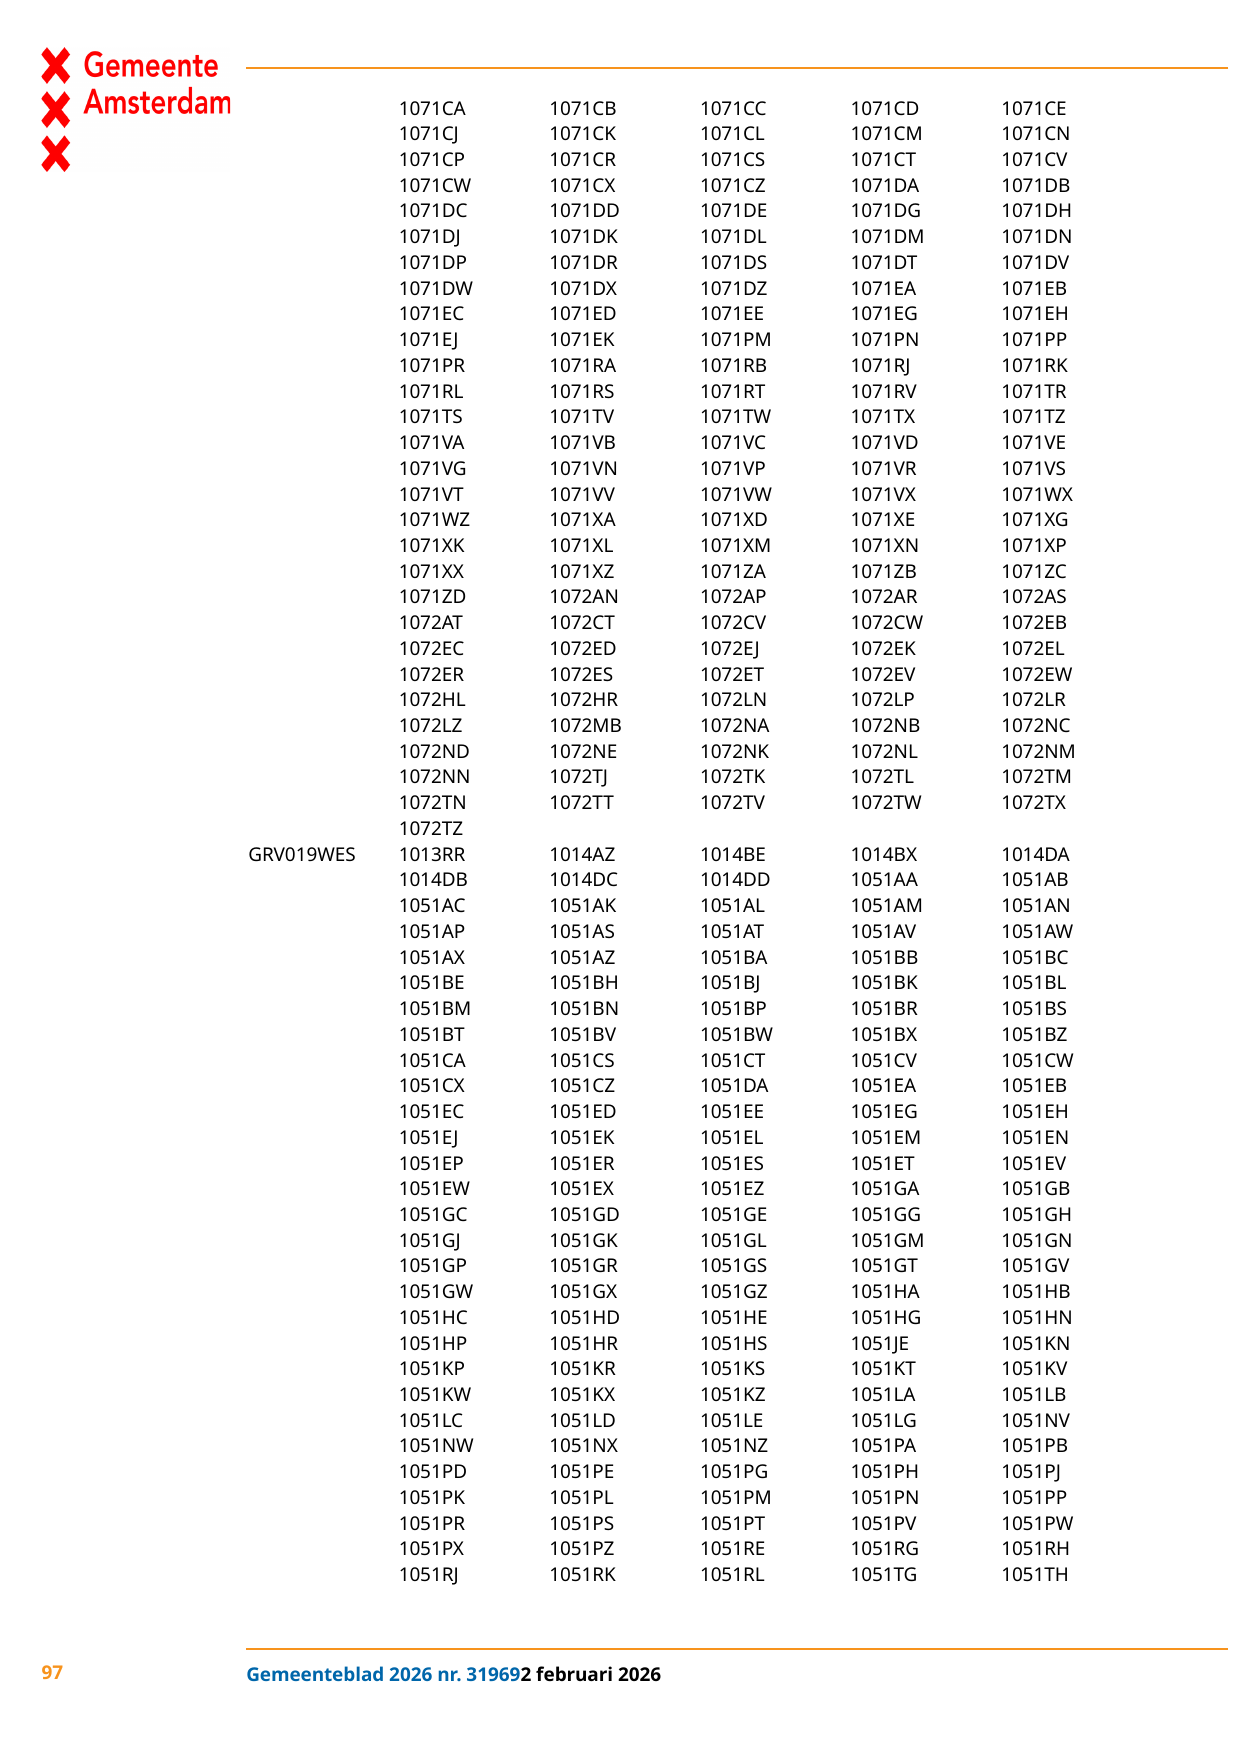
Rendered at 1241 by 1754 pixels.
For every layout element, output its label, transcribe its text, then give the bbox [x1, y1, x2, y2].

table_cell 1071DZ [700, 275, 850, 301]
table_cell 1071XD [700, 506, 850, 532]
table_cell 1071EJ [399, 326, 549, 352]
table_cell 1051PS [549, 1510, 700, 1536]
table_cell 1014BX [850, 841, 1001, 867]
table_cell 1051ED [549, 1098, 700, 1124]
table_cell 1071VS [1001, 455, 1152, 481]
table_cell 1051PL [549, 1484, 700, 1510]
table_cell 1051PG [700, 1459, 850, 1484]
table_cell 1071TX [850, 404, 1001, 429]
table_cell 1071VT [399, 481, 549, 506]
table_cell 1051ET [850, 1150, 1001, 1175]
table_cell [248, 1433, 398, 1458]
table_cell [248, 198, 398, 223]
table_cell [248, 481, 398, 506]
table_cell 1071DN [1001, 224, 1152, 249]
table_cell 1051HR [549, 1330, 700, 1356]
table_cell 1071VG [399, 455, 549, 481]
table_cell 1072LZ [399, 712, 549, 738]
table_cell 1071VW [700, 481, 850, 506]
table_cell 1051LC [399, 1407, 549, 1433]
table_cell [248, 584, 398, 609]
table_cell 1051HA [850, 1278, 1001, 1304]
table_cell 1051PX [399, 1536, 549, 1561]
table_cell 1014BE [700, 841, 850, 867]
table_cell 1071WZ [399, 506, 549, 532]
table_cell 1051KR [549, 1356, 700, 1381]
table_cell 1051BE [399, 970, 549, 995]
table_cell [248, 687, 398, 712]
table_cell 1072TK [700, 764, 850, 789]
table_cell 1014DB [399, 867, 549, 892]
table_cell 1071VB [549, 429, 700, 455]
table_cell [248, 738, 398, 764]
table_cell 1051GW [399, 1278, 549, 1304]
table_cell 1071CP [399, 146, 549, 172]
table_cell 1051AM [850, 893, 1001, 918]
table_cell 1072NK [700, 738, 850, 764]
table_cell 1051CW [1001, 1047, 1152, 1072]
table_cell 1071ZD [399, 584, 549, 609]
table_cell 1051EH [1001, 1098, 1152, 1124]
table_cell 1051HC [399, 1304, 549, 1330]
table_cell 1051PW [1001, 1510, 1152, 1536]
table_cell [248, 326, 398, 352]
table_cell [549, 815, 700, 841]
table_cell [248, 1253, 398, 1278]
table_cell 1051BT [399, 1021, 549, 1047]
table_cell 1051RG [850, 1536, 1001, 1561]
table_cell 1051GZ [700, 1278, 850, 1304]
table_cell 1051HD [549, 1304, 700, 1330]
table_cell [248, 1304, 398, 1330]
table_cell 1071CM [850, 121, 1001, 146]
table_cell 1071EB [1001, 275, 1152, 301]
table_cell 1051EN [1001, 1124, 1152, 1150]
table_cell 1071XE [850, 506, 1001, 532]
table_cell 1014AZ [549, 841, 700, 867]
table_cell 1051EV [1001, 1150, 1152, 1175]
table_cell 1071XZ [549, 558, 700, 584]
table_cell 1071TS [399, 404, 549, 429]
table_cell 1071CA [399, 95, 549, 121]
table_cell 1072EV [850, 661, 1001, 687]
table_cell 1051HP [399, 1330, 549, 1356]
table_cell [248, 867, 398, 892]
table_cell 1072NC [1001, 712, 1152, 738]
table_cell 1051PT [700, 1510, 850, 1536]
table_cell 1071CK [549, 121, 700, 146]
table_cell 1071XN [850, 532, 1001, 558]
table_cell 1071VR [850, 455, 1001, 481]
table_cell 1051CZ [549, 1073, 700, 1098]
table_cell [248, 790, 398, 815]
table_cell 1051PB [1001, 1433, 1152, 1458]
table_cell 1072EB [1001, 609, 1152, 635]
table_cell 1071DB [1001, 172, 1152, 198]
table_cell 1051EP [399, 1150, 549, 1175]
table_cell 1051PV [850, 1510, 1001, 1536]
table_cell 1051PZ [549, 1536, 700, 1561]
table_cell 1071ZC [1001, 558, 1152, 584]
table_cell 1072AP [700, 584, 850, 609]
table_cell 1051GA [850, 1175, 1001, 1201]
table_cell [248, 635, 398, 661]
table_cell 1072NL [850, 738, 1001, 764]
table_cell 1051GS [700, 1253, 850, 1278]
table_cell 1071DS [700, 249, 850, 275]
table_cell 1051GD [549, 1201, 700, 1227]
table_cell 1051EK [549, 1124, 700, 1150]
table_cell 1071DG [850, 198, 1001, 223]
table_cell 1051AK [549, 893, 700, 918]
table_cell 1051NW [399, 1433, 549, 1458]
table_cell 1051ES [700, 1150, 850, 1175]
table_cell 1072LN [700, 687, 850, 712]
table_cell [248, 1407, 398, 1433]
table_cell [248, 146, 398, 172]
table_cell 1051PR [399, 1510, 549, 1536]
table_cell 1072AR [850, 584, 1001, 609]
table_cell 1072CT [549, 609, 700, 635]
table_cell 1051DA [700, 1073, 850, 1098]
table_cell 1051BJ [700, 970, 850, 995]
table_cell 1072TM [1001, 764, 1152, 789]
table_cell 1051CV [850, 1047, 1001, 1072]
table_cell [248, 764, 398, 789]
table_cell 1051HG [850, 1304, 1001, 1330]
table_cell 1051CS [549, 1047, 700, 1072]
table_cell 1051KP [399, 1356, 549, 1381]
table_cell [248, 918, 398, 944]
table_cell 1051BZ [1001, 1021, 1152, 1047]
table_cell 1051EZ [700, 1175, 850, 1201]
table_cell 1071CZ [700, 172, 850, 198]
table_cell 1071PR [399, 352, 549, 378]
table_cell 1051RK [549, 1561, 700, 1587]
table_cell 1071DR [549, 249, 700, 275]
table_cell 1072TX [1001, 790, 1152, 815]
table_cell 1051GM [850, 1227, 1001, 1253]
table_cell [248, 1073, 398, 1098]
table_cell 1051AA [850, 867, 1001, 892]
table_cell 1071EH [1001, 301, 1152, 326]
table_cell 1051GH [1001, 1201, 1152, 1227]
table_cell 1072MB [549, 712, 700, 738]
table_cell [248, 121, 398, 146]
table_cell 1071DC [399, 198, 549, 223]
table_cell 1071TV [549, 404, 700, 429]
table_cell 1051AV [850, 918, 1001, 944]
table_cell 1051HB [1001, 1278, 1152, 1304]
table_cell 1071EG [850, 301, 1001, 326]
table_cell [248, 1278, 398, 1304]
table_cell [248, 1201, 398, 1227]
table_cell 1071XX [399, 558, 549, 584]
table_cell 1071DH [1001, 198, 1152, 223]
table_cell 1051AN [1001, 893, 1152, 918]
table_cell [248, 301, 398, 326]
table_cell 1051KZ [700, 1381, 850, 1407]
table_cell 1051AX [399, 944, 549, 969]
table_cell [248, 1124, 398, 1150]
table_cell 1051EE [700, 1098, 850, 1124]
table_cell 1051KX [549, 1381, 700, 1407]
table_cell [248, 893, 398, 918]
table_cell [248, 1098, 398, 1124]
table_cell 1071CS [700, 146, 850, 172]
table_cell 1051GT [850, 1253, 1001, 1278]
table_cell 1051CX [399, 1073, 549, 1098]
table_cell [248, 532, 398, 558]
table_cell 1051GX [549, 1278, 700, 1304]
table_cell 1051PD [399, 1459, 549, 1484]
table_cell 1071DM [850, 224, 1001, 249]
table_cell [248, 609, 398, 635]
table_cell [248, 404, 398, 429]
table_cell 1051BA [700, 944, 850, 969]
table_cell 1051GN [1001, 1227, 1152, 1253]
table_cell 1071DA [850, 172, 1001, 198]
table_cell GRV019WES [248, 841, 398, 867]
table_cell [850, 815, 1001, 841]
table_cell 1051TH [1001, 1561, 1152, 1587]
table_cell 1051EL [700, 1124, 850, 1150]
table_cell 1071CC [700, 95, 850, 121]
table_cell 1051KT [850, 1356, 1001, 1381]
table_cell 1051EJ [399, 1124, 549, 1150]
table_cell 1051BL [1001, 970, 1152, 995]
table_cell 1051LA [850, 1381, 1001, 1407]
table_cell 1071DX [549, 275, 700, 301]
table_cell 1051CA [399, 1047, 549, 1072]
table_cell 1071CT [850, 146, 1001, 172]
table_cell 1072TW [850, 790, 1001, 815]
table_cell 1071CD [850, 95, 1001, 121]
table_cell 1013RR [399, 841, 549, 867]
table_cell 1051GG [850, 1201, 1001, 1227]
table_cell 1051AZ [549, 944, 700, 969]
table_cell 1071XP [1001, 532, 1152, 558]
table_cell 1071PP [1001, 326, 1152, 352]
table_cell 1051EB [1001, 1073, 1152, 1098]
table_cell 1071RL [399, 378, 549, 403]
table_cell 1051BN [549, 995, 700, 1021]
table_cell 1051PH [850, 1459, 1001, 1484]
table_cell 1071RA [549, 352, 700, 378]
table_cell 1072NA [700, 712, 850, 738]
table_cell 1071RT [700, 378, 850, 403]
table_cell 1051BC [1001, 944, 1152, 969]
table_cell 1051BX [850, 1021, 1001, 1047]
table_cell 1051KW [399, 1381, 549, 1407]
table_cell 1051GV [1001, 1253, 1152, 1278]
table_cell 1071DL [700, 224, 850, 249]
table_cell 1071WX [1001, 481, 1152, 506]
table_cell 1072NE [549, 738, 700, 764]
table_cell 1071CR [549, 146, 700, 172]
table_cell [248, 1484, 398, 1510]
table_cell 1051LB [1001, 1381, 1152, 1407]
table_cell 1051EX [549, 1175, 700, 1201]
table_cell 1051LD [549, 1407, 700, 1433]
table_cell 1071RB [700, 352, 850, 378]
table_cell 1014DA [1001, 841, 1152, 867]
table_cell [248, 712, 398, 738]
table_cell 1072HL [399, 687, 549, 712]
table_cell 1071CJ [399, 121, 549, 146]
table_cell [248, 172, 398, 198]
table_cell 1051GR [549, 1253, 700, 1278]
table_cell 1051BR [850, 995, 1001, 1021]
table_cell 1072LP [850, 687, 1001, 712]
table_cell [248, 378, 398, 403]
table_cell [248, 1150, 398, 1175]
table_cell [248, 815, 398, 841]
table_cell 1051JE [850, 1330, 1001, 1356]
table_cell [248, 224, 398, 249]
table_cell 1072LR [1001, 687, 1152, 712]
table_cell [248, 506, 398, 532]
table_cell 1051BS [1001, 995, 1152, 1021]
table_cell 1071ZB [850, 558, 1001, 584]
table_cell 1071ED [549, 301, 700, 326]
table_cell 1071EE [700, 301, 850, 326]
table_cell [248, 429, 398, 455]
table_cell 1051BW [700, 1021, 850, 1047]
table_cell 1051PJ [1001, 1459, 1152, 1484]
table_cell 1071CB [549, 95, 700, 121]
table_cell 1072EC [399, 635, 549, 661]
table_cell 1071CN [1001, 121, 1152, 146]
table_cell 1072ND [399, 738, 549, 764]
table_cell 1051HN [1001, 1304, 1152, 1330]
table_cell 1051LG [850, 1407, 1001, 1433]
table_cell 1051GB [1001, 1175, 1152, 1201]
table_cell 1051TG [850, 1561, 1001, 1587]
table_cell 1071DP [399, 249, 549, 275]
table_cell 1072ET [700, 661, 850, 687]
table_cell 1072EJ [700, 635, 850, 661]
table_cell 1071CW [399, 172, 549, 198]
table_cell 1071DK [549, 224, 700, 249]
table_cell [248, 1381, 398, 1407]
table_cell 1051EA [850, 1073, 1001, 1098]
table_cell 1072AN [549, 584, 700, 609]
table_cell 1051NV [1001, 1407, 1152, 1433]
table_cell 1051AB [1001, 867, 1152, 892]
table_cell 1051BH [549, 970, 700, 995]
table_cell 1051GL [700, 1227, 850, 1253]
table_cell 1051NZ [700, 1433, 850, 1458]
table_cell 1071CL [700, 121, 850, 146]
table_cell [248, 1536, 398, 1561]
table_cell 1071RK [1001, 352, 1152, 378]
table_cell 1071EC [399, 301, 549, 326]
table_cell 1072NN [399, 764, 549, 789]
table_cell 1051PK [399, 1484, 549, 1510]
table_cell 1072EL [1001, 635, 1152, 661]
table_cell 1051BB [850, 944, 1001, 969]
table_cell [248, 970, 398, 995]
table_cell 1071VE [1001, 429, 1152, 455]
table_cell 1051RE [700, 1536, 850, 1561]
table_cell 1051RJ [399, 1561, 549, 1587]
table_cell 1072AT [399, 609, 549, 635]
picture [41, 47, 231, 172]
table_cell 1051BM [399, 995, 549, 1021]
table_cell 1051GP [399, 1253, 549, 1278]
table_cell 1051BK [850, 970, 1001, 995]
table_cell 1051GK [549, 1227, 700, 1253]
table_cell 1051EG [850, 1098, 1001, 1124]
table_cell 1071VA [399, 429, 549, 455]
table_cell 1071RS [549, 378, 700, 403]
table_cell 1072NM [1001, 738, 1152, 764]
table_cell [248, 1047, 398, 1072]
table_cell [248, 995, 398, 1021]
table_cell 1051KS [700, 1356, 850, 1381]
table_cell [248, 275, 398, 301]
table_cell 1071CV [1001, 146, 1152, 172]
table_cell 1051AT [700, 918, 850, 944]
table_cell 1071DT [850, 249, 1001, 275]
table_cell 1071VC [700, 429, 850, 455]
table_cell 1072TV [700, 790, 850, 815]
table_cell 1071EK [549, 326, 700, 352]
table_cell 1051LE [700, 1407, 850, 1433]
table_cell [248, 95, 398, 121]
table_cell 1051ER [549, 1150, 700, 1175]
table_cell 1071DE [700, 198, 850, 223]
table_cell [248, 558, 398, 584]
table_cell 1071VD [850, 429, 1001, 455]
table_cell 1051EW [399, 1175, 549, 1201]
table_cell 1051PA [850, 1433, 1001, 1458]
table_cell [248, 1356, 398, 1381]
table_cell 1072HR [549, 687, 700, 712]
table_cell 1051HE [700, 1304, 850, 1330]
table_cell [248, 249, 398, 275]
table_cell 1051GC [399, 1201, 549, 1227]
table_cell 1071XA [549, 506, 700, 532]
table_cell 1071CX [549, 172, 700, 198]
table_cell 1072TZ [399, 815, 549, 841]
table_cell 1051PP [1001, 1484, 1152, 1510]
table_cell 1071DJ [399, 224, 549, 249]
table_cell 1072TT [549, 790, 700, 815]
table_cell 1051BV [549, 1021, 700, 1047]
table_cell 1051BP [700, 995, 850, 1021]
table_cell 1071XL [549, 532, 700, 558]
table_cell 1051KV [1001, 1356, 1152, 1381]
table_cell 1051NX [549, 1433, 700, 1458]
table_cell 1072CW [850, 609, 1001, 635]
table_cell 1071TW [700, 404, 850, 429]
table_cell 1051EC [399, 1098, 549, 1124]
table_cell 1072ED [549, 635, 700, 661]
table_cell 1071PN [850, 326, 1001, 352]
table_cell 1072TJ [549, 764, 700, 789]
table_cell [248, 1330, 398, 1356]
table_cell 1071VX [850, 481, 1001, 506]
table_cell 1071ZA [700, 558, 850, 584]
table_cell 1072TN [399, 790, 549, 815]
table_cell [248, 1021, 398, 1047]
table_cell 1051EM [850, 1124, 1001, 1150]
table_cell 1072TL [850, 764, 1001, 789]
table_cell 1071DV [1001, 249, 1152, 275]
table_cell 1051AP [399, 918, 549, 944]
table_cell 1071TR [1001, 378, 1152, 403]
table_cell 1014DC [549, 867, 700, 892]
table_cell 1051RH [1001, 1536, 1152, 1561]
table_cell 1071CE [1001, 95, 1152, 121]
table_cell 1071XG [1001, 506, 1152, 532]
table_cell 1071DD [549, 198, 700, 223]
table_cell [248, 1510, 398, 1536]
table_cell 1071EA [850, 275, 1001, 301]
table_cell [248, 352, 398, 378]
table_cell 1071VV [549, 481, 700, 506]
table_cell 1072ES [549, 661, 700, 687]
table_cell [248, 1561, 398, 1587]
table_cell 1051PM [700, 1484, 850, 1510]
table_cell 1072ER [399, 661, 549, 687]
table_cell 1051KN [1001, 1330, 1152, 1356]
table_cell 1051GJ [399, 1227, 549, 1253]
table_cell [248, 1227, 398, 1253]
table_cell 1051CT [700, 1047, 850, 1072]
table_cell 1051AL [700, 893, 850, 918]
table_cell 1051GE [700, 1201, 850, 1227]
table_cell [248, 944, 398, 969]
table_cell 1051AW [1001, 918, 1152, 944]
table_cell 1051RL [700, 1561, 850, 1587]
table_cell 1071VN [549, 455, 700, 481]
table_cell [248, 1459, 398, 1484]
table_cell 1071DW [399, 275, 549, 301]
table_cell [248, 661, 398, 687]
table_cell 1051PE [549, 1459, 700, 1484]
table_cell [248, 1175, 398, 1201]
table_cell 1072EW [1001, 661, 1152, 687]
table_cell 1072CV [700, 609, 850, 635]
table_cell 1071XM [700, 532, 850, 558]
table_cell 1051AS [549, 918, 700, 944]
table_cell 1071XK [399, 532, 549, 558]
table_cell 1072NB [850, 712, 1001, 738]
table_cell 1072AS [1001, 584, 1152, 609]
table_cell 1051AC [399, 893, 549, 918]
table_cell [248, 455, 398, 481]
table_cell 1071RV [850, 378, 1001, 403]
table_cell 1014DD [700, 867, 850, 892]
table_cell 1071VP [700, 455, 850, 481]
table_cell 1071PM [700, 326, 850, 352]
table_cell 1071RJ [850, 352, 1001, 378]
table_cell [1001, 815, 1152, 841]
table_cell 1071TZ [1001, 404, 1152, 429]
table_cell 1051HS [700, 1330, 850, 1356]
table_cell 1072EK [850, 635, 1001, 661]
table_cell [700, 815, 850, 841]
table_cell 1051PN [850, 1484, 1001, 1510]
